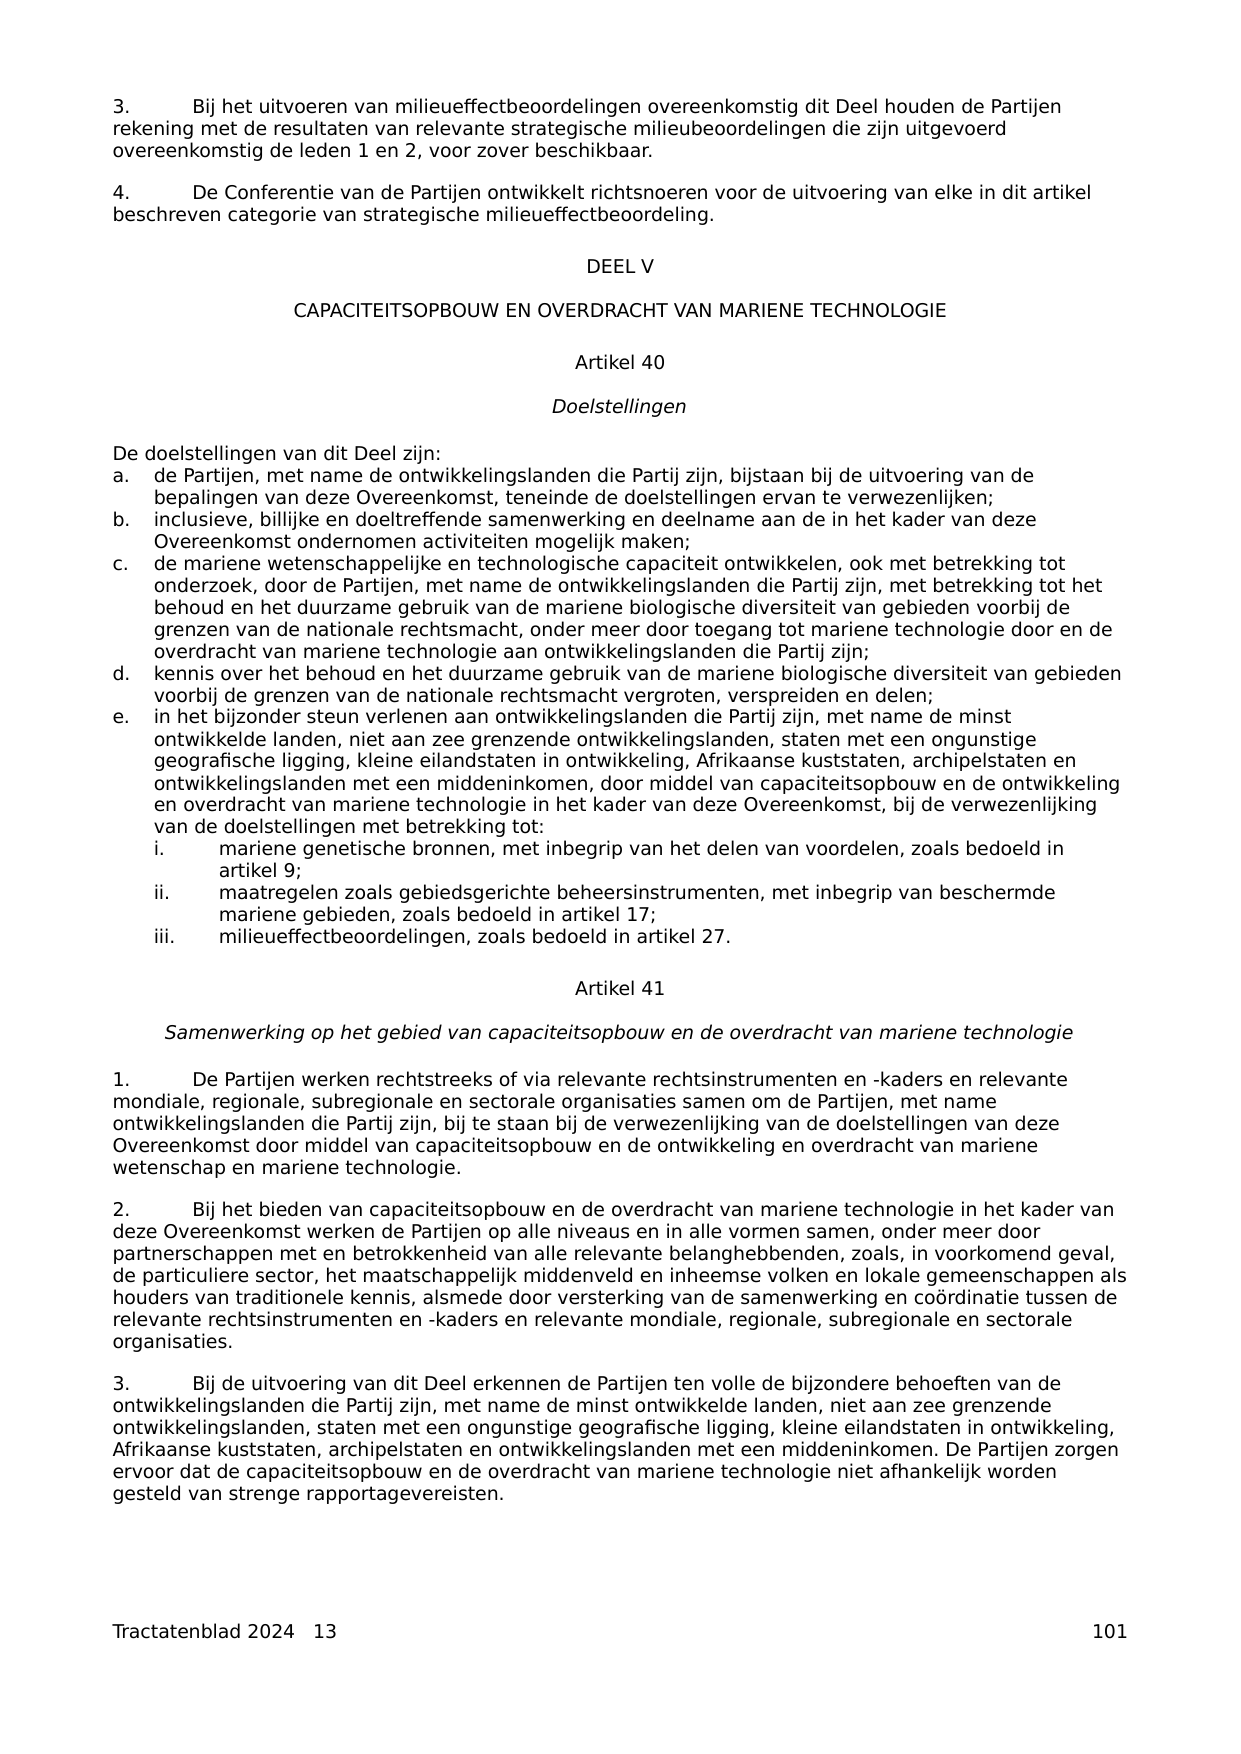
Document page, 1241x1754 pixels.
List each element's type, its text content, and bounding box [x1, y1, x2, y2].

subtitle Artikel 41 Samenwerking op het gebied van capaciteitsopbouw en de overdracht van mariene technologie [112, 978, 1128, 1044]
text d. kennis over het behoud en het duurzame gebruik van de mariene biologische diversiteit van gebieden voorbij de grenzen van de nationale rechtsmacht vergroten, verspreiden en delen; [112, 662, 1128, 706]
text c. de mariene wetenschappelijke en technologische capaciteit ontwikkelen, ook met betrekking tot onderzoek, door de Partijen, met name de ontwikkelingslanden die Partij zijn, met betrekking tot het behoud en het duurzame gebruik van de mariene biologische diversiteit van gebieden voorbij de grenzen van de nationale rechtsmacht, onder meer door toegang tot mariene technologie door en de overdracht van mariene technologie aan ontwikkelingslanden die Partij zijn; [112, 553, 1128, 662]
text 3. Bij de uitvoering van dit Deel erkennen de Partijen ten volle de bijzondere behoeften van de ontwikkelingslanden die Partij zijn, met name de minst ontwikkelde landen, niet aan zee grenzende ontwikkelingslanden, staten met een ongunstige geografische ligging, kleine eilandstaten in ontwikkeling, Afrikaanse kuststaten, archipelstaten en ontwikkelingslanden met een middeninkomen. De Partijen zorgen ervoor dat de capaciteitsopbouw en de overdracht van mariene technologie niet afhankelijk worden gesteld van strenge rapportagevereisten. [112, 1373, 1128, 1505]
text a. de Partijen, met name de ontwikkelingslanden die Partij zijn, bijstaan bij de uitvoering van de bepalingen van deze Overeenkomst, teneinde de doelstellingen ervan te verwezenlijken; [112, 465, 1128, 509]
text i. mariene genetische bronnen, met inbegrip van het delen van voordelen, zoals bedoeld in artikel 9; [153, 838, 1128, 882]
text 3. Bij het uitvoeren van milieueffectbeoordelingen overeenkomstig dit Deel houden de Partijen rekening met de resultaten van relevante strategische milieubeoordelingen die zijn uitgevoerd overeenkomstig de leden 1 en 2, voor zover beschikbaar. [112, 96, 1128, 162]
subtitle Artikel 40 Doelstellingen [112, 352, 1128, 418]
text 2. Bij het bieden van capaciteitsopbouw en de overdracht van mariene technologie in het kader van deze Overeenkomst werken de Partijen op alle niveaus en in alle vormen samen, onder meer door partnerschappen met en betrokkenheid van alle relevante belanghebbenden, zoals, in voorkomend geval, de particuliere sector, het maatschappelijk middenveld en inheemse volken en lokale gemeenschappen als houders van traditionele kennis, alsmede door versterking van de samenwerking en coördinatie tussen de relevante rechtsinstrumenten en -kaders en relevante mondiale, regionale, subregionale en sectorale organisaties. [112, 1199, 1128, 1353]
text 1. De Partijen werken rechtstreeks of via relevante rechtsinstrumenten en -kaders en relevante mondiale, regionale, subregionale en sectorale organisaties samen om de Partijen, met name ontwikkelingslanden die Partij zijn, bij te staan bij de verwezenlijking van de doelstellingen van deze Overeenkomst door middel van capaciteitsopbouw en de ontwikkeling en overdracht van mariene wetenschap en mariene technologie. [112, 1069, 1128, 1179]
subtitle DEEL V CAPACITEITSOPBOUW EN OVERDRACHT VAN MARIENE TECHNOLOGIE [112, 256, 1128, 322]
text De doelstellingen van dit Deel zijn: [112, 443, 1128, 465]
text b. inclusieve, billijke en doeltreffende samenwerking en deelname aan de in het kader van deze Overeenkomst ondernomen activiteiten mogelijk maken; [112, 509, 1128, 553]
text iii. milieueffectbeoordelingen, zoals bedoeld in artikel 27. [153, 926, 1128, 948]
text 4. De Conferentie van de Partijen ontwikkelt richtsnoeren voor de uitvoering van elke in dit artikel beschreven categorie van strategische milieueffectbeoordeling. [112, 182, 1128, 226]
text ii. maatregelen zoals gebiedsgerichte beheersinstrumenten, met inbegrip van beschermde mariene gebieden, zoals bedoeld in artikel 17; [153, 882, 1128, 926]
text e. in het bijzonder steun verlenen aan ontwikkelingslanden die Partij zijn, met name de minst ontwikkelde landen, niet aan zee grenzende ontwikkelingslanden, staten met een ongunstige geografische ligging, kleine eilandstaten in ontwikkeling, Afrikaanse kuststaten, archipelstaten en ontwikkelingslanden met een middeninkomen, door middel van capaciteitsopbouw en de ontwikkeling en overdracht van mariene technologie in het kader van deze Overeenkomst, bij de verwezenlijking van de doelstellingen met betrekking tot: [112, 706, 1128, 838]
